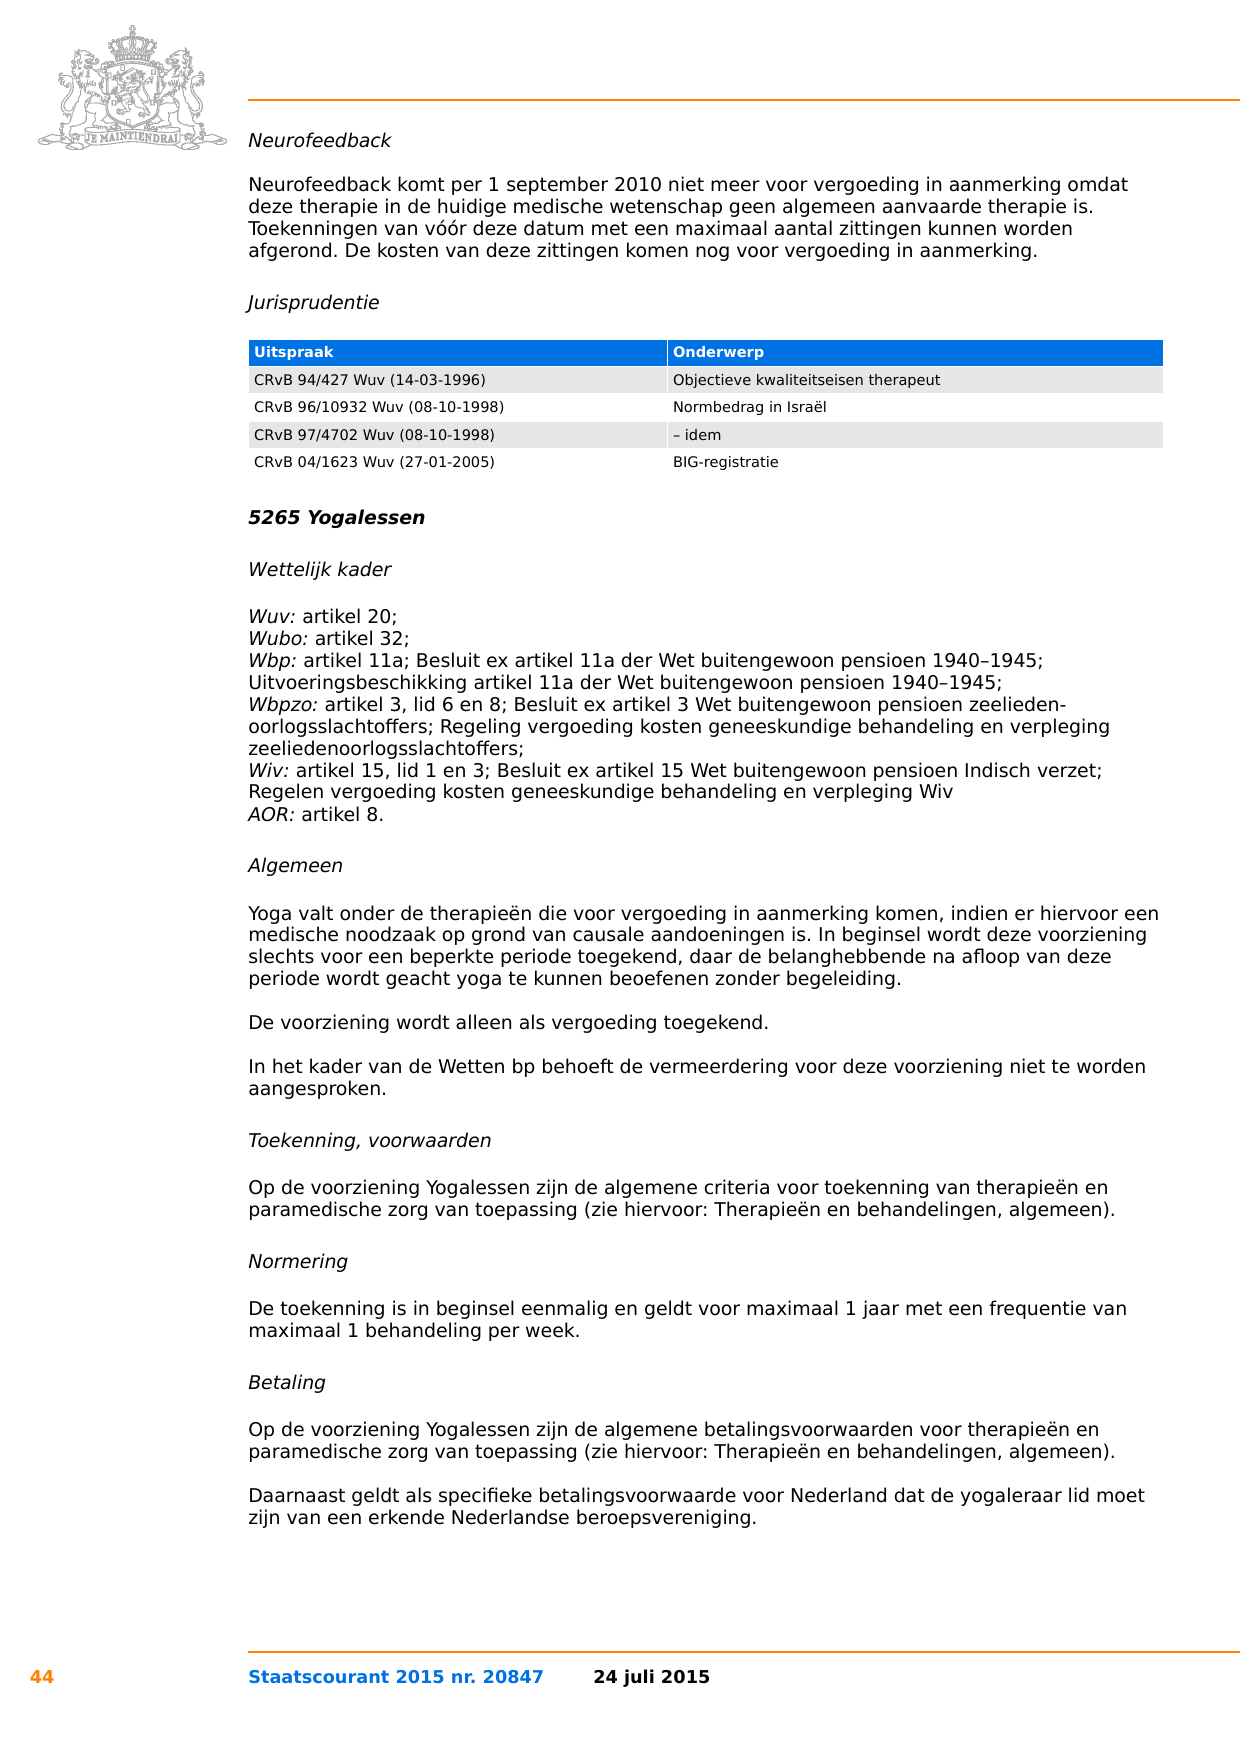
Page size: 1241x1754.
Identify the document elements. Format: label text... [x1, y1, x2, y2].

text AOR: artikel 8. [248, 803, 1163, 825]
subtitle Betaling [248, 1372, 1163, 1394]
picture [38, 25, 227, 150]
subtitle 5265 Yogalessen [248, 507, 1163, 529]
subtitle Normering [248, 1251, 1163, 1273]
table_cell Normbedrag in Israël [668, 395, 1163, 421]
table_cell Objectieve kwaliteitseisen therapeut [668, 367, 1163, 393]
text De toekenning is in beginsel eenmalig en geldt voor maximaal 1 jaar met een frequentie van maximaal 1 behandeling per week. [248, 1298, 1163, 1342]
table_cell BIG-registratie [668, 449, 1163, 476]
table_cell CRvB 96/10932 Wuv (08-10-1998) [249, 395, 667, 421]
subtitle Wettelijk kader [248, 559, 1163, 581]
subtitle Neurofeedback [248, 130, 1163, 152]
table_cell CRvB 94/427 Wuv (14-03-1996) [249, 367, 667, 393]
text Op de voorziening Yogalessen zijn de algemene betalingsvoorwaarden voor therapieën en paramedische zorg van toepassing (zie hiervoor: Therapieën en behandelingen, algemeen). [248, 1419, 1163, 1463]
text Wbp: artikel 11a; Besluit ex artikel 11a der Wet buitengewoon pensioen 1940–1945; Uitvoeringsbeschikking artikel 11a der Wet buitengewoon pensioen 1940–1945; [248, 649, 1163, 693]
text Neurofeedback komt per 1 september 2010 niet meer voor vergoeding in aanmerking omdat deze therapie in de huidige medische wetenschap geen algemeen aanvaarde therapie is. Toekenningen van vóór deze datum met een maximaal aantal zittingen kunnen worden afgerond. De kosten van deze zittingen komen nog voor vergoeding in aanmerking. [248, 174, 1163, 262]
text Daarnaast geldt als specifieke betalingsvoorwaarde voor Nederland dat de yogaleraar lid moet zijn van een erkende Nederlandse beroepsvereniging. [248, 1485, 1163, 1529]
text Wuv: artikel 20; [248, 606, 1163, 628]
table_header Onderwerp [668, 340, 1163, 366]
table_cell CRvB 04/1623 Wuv (27-01-2005) [249, 449, 667, 476]
subtitle Algemeen [248, 855, 1163, 877]
text Op de voorziening Yogalessen zijn de algemene criteria voor toekenning van therapieën en paramedische zorg van toepassing (zie hiervoor: Therapieën en behandelingen, algemeen). [248, 1177, 1163, 1221]
subtitle Toekenning, voorwaarden [248, 1130, 1163, 1152]
table_cell – idem [668, 422, 1163, 448]
text De voorziening wordt alleen als vergoeding toegekend. [248, 1012, 1163, 1034]
text Wbpzo: artikel 3, lid 6 en 8; Besluit ex artikel 3 Wet buitengewoon pensioen zeelieden-oorlogsslachtoffers; Regeling vergoeding kosten geneeskundige behandeling en verpleging zeeliedenoorlogsslachtoffers; [248, 693, 1163, 759]
text In het kader van de Wetten bp behoeft de vermeerdering voor deze voorziening niet te worden aangesproken. [248, 1056, 1163, 1100]
table_cell CRvB 97/4702 Wuv (08-10-1998) [249, 422, 667, 448]
table_header Uitspraak [249, 340, 667, 366]
text Yoga valt onder de therapieën die voor vergoeding in aanmerking komen, indien er hiervoor een medische noodzaak op grond van causale aandoeningen is. In beginsel wordt deze voorziening slechts voor een beperkte periode toegekend, daar de belanghebbende na afloop van deze periode wordt geacht yoga te kunnen beoefenen zonder begeleiding. [248, 902, 1163, 990]
text Wiv: artikel 15, lid 1 en 3; Besluit ex artikel 15 Wet buitengewoon pensioen Indisch verzet; Regelen vergoeding kosten geneeskundige behandeling en verpleging Wiv [248, 759, 1163, 803]
text Wubo: artikel 32; [248, 628, 1163, 649]
subtitle Jurisprudentie [248, 292, 1163, 314]
